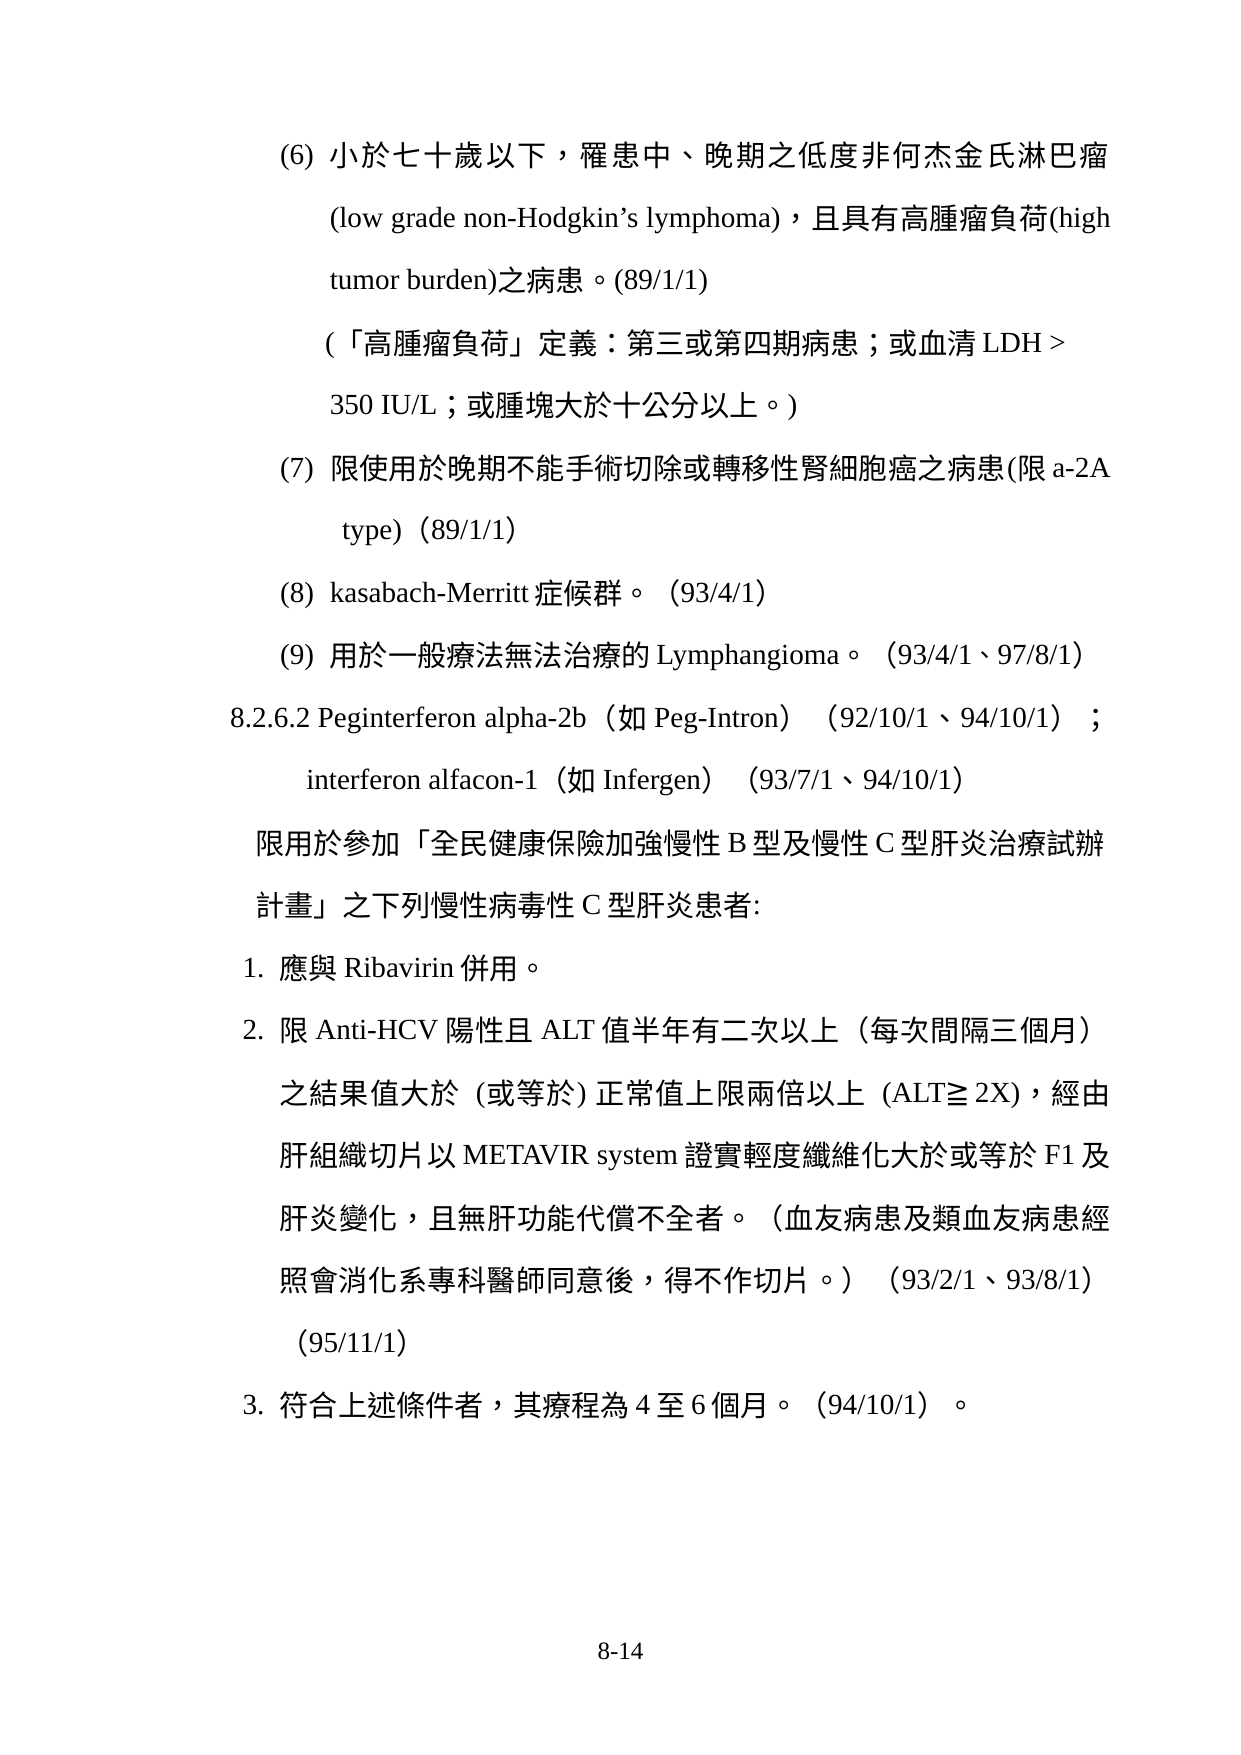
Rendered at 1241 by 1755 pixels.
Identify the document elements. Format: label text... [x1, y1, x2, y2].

text 1. 應與Ribavirin併用。 [242, 925, 1110, 987]
text (6) 小於七十歲以下，罹患中、晚期之低度非何杰金氏淋巴瘤(low grade non-Hodgkin’s lymphoma)，且具有高腫瘤負荷(high tumor burden)之病患。(89/1/1) [280, 112, 1110, 300]
text 限用於參加「全民健康保險加強慢性B型及慢性C型肝炎治療試辦計畫」之下列慢性病毒性C型肝炎患者: [255, 800, 1110, 925]
text 8.2.6.2 Peginterferon alpha-2b（如Peg-Intron）（92/10/1、94/10/1）；interferon alfacon-1（如Infergen）（93/7/1、94/10/1） [230, 675, 1110, 800]
text (8) kasabach-Merritt症候群。（93/4/1） [280, 550, 1110, 612]
text (「高腫瘤負荷」定義：第三或第四期病患；或血清LDH > 350 IU/L；或腫塊大於十公分以上。) [325, 300, 1110, 425]
text 2. 限Anti-HCV陽性且ALT值半年有二次以上（每次間隔三個月）之結果值大於 (或等於) 正常值上限兩倍以上 (ALT≧2X)，經由肝組織切片以METAVIR system證實輕度纖維化大於或等於F1及肝炎變化，且無肝功能代償不全者。（血友病患及類血友病患經照會消化系專科醫師同意後，得不作切片。）（93/2/1、93/8/1）（95/11/1） [242, 987, 1110, 1362]
text (9) 用於一般療法無法治療的Lymphangioma。（93/4/1、97/8/1） [280, 612, 1110, 675]
text 3. 符合上述條件者，其療程為4至6個月。（94/10/1）。 [242, 1362, 1110, 1425]
text (7) 限使用於晚期不能手術切除或轉移性腎細胞癌之病患(限a-2A type)（89/1/1） [280, 425, 1110, 550]
